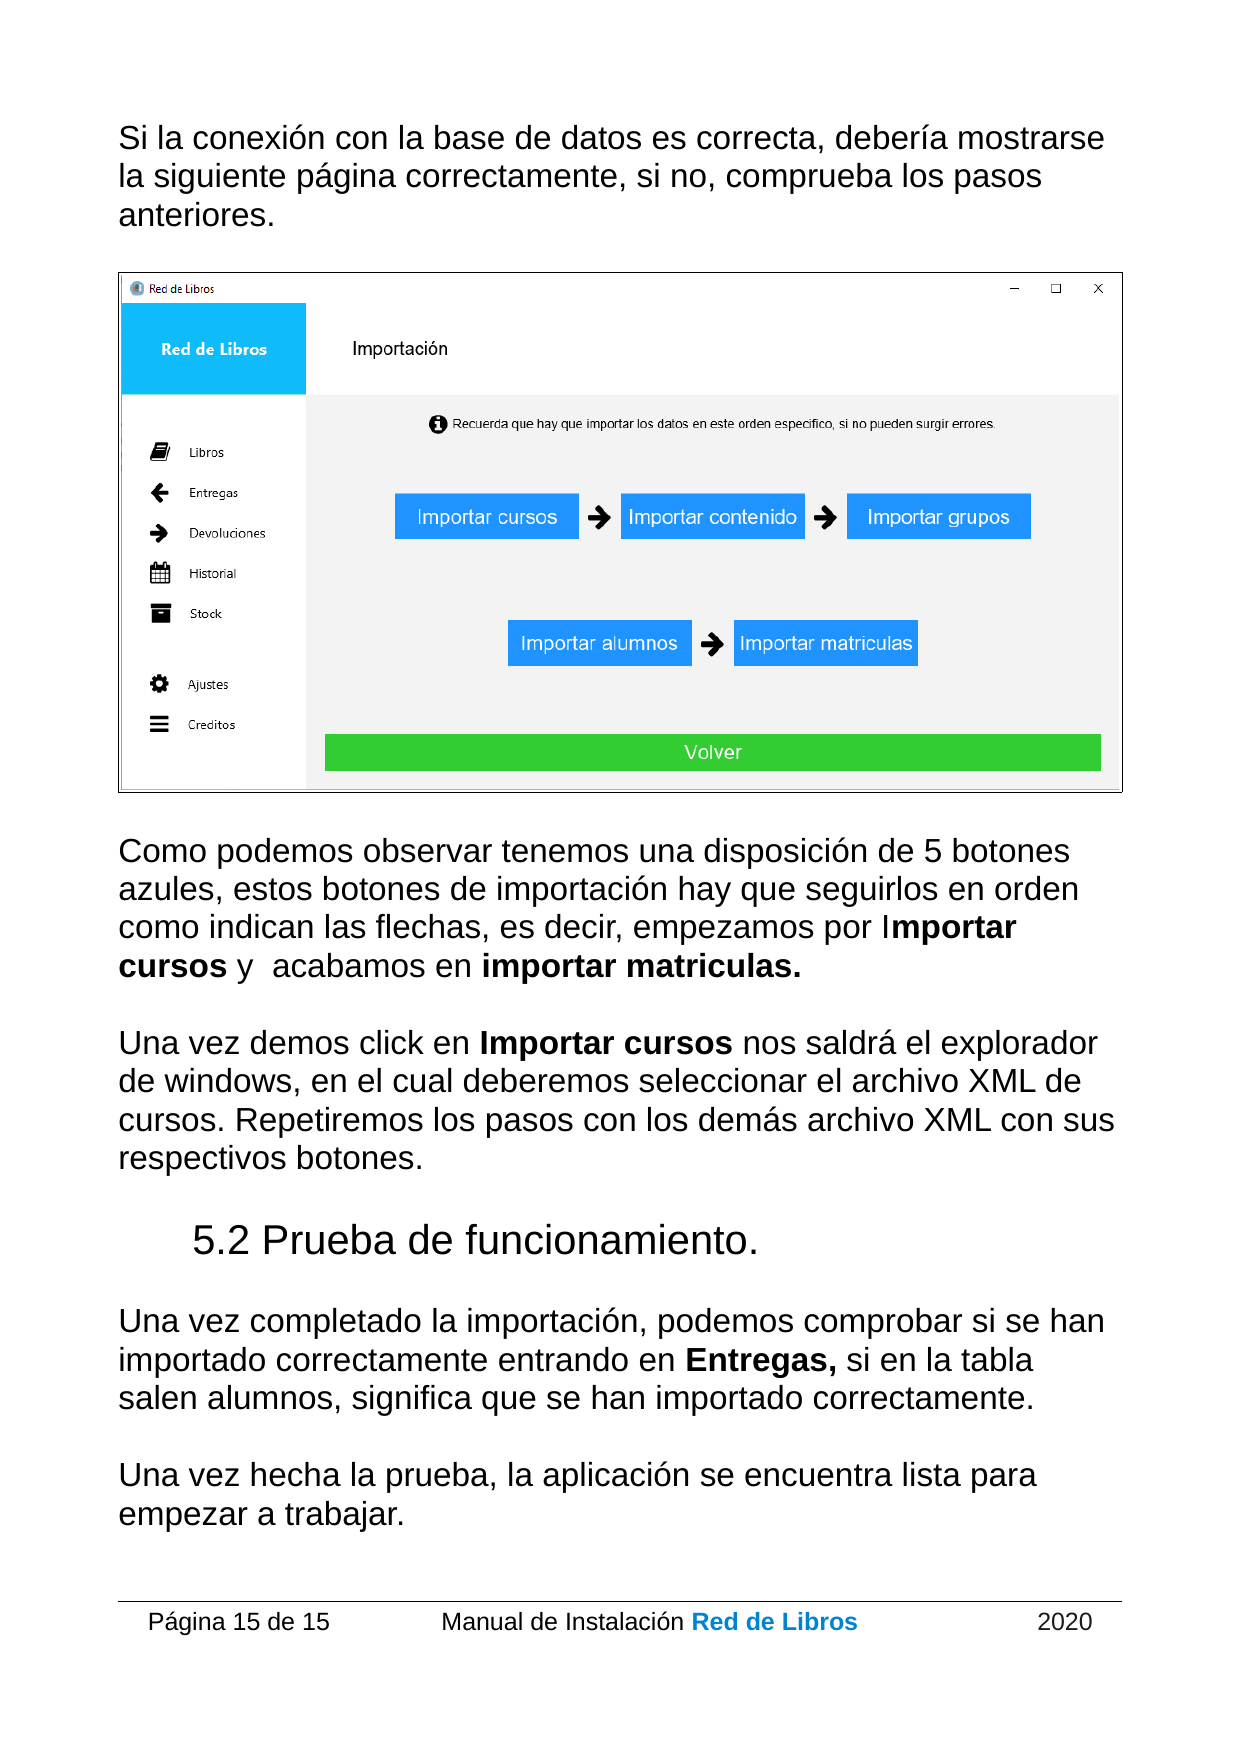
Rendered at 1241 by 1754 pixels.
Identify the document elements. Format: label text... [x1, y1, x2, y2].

text Una vez completado la importación, podemos comprobar si se han importado correctamente entrando en Entregas, si en la tabla salen alumnos, significa que se han importado correctamente. [118, 1301, 1122, 1417]
picture [121, 275, 1119, 790]
text Si la conexión con la base de datos es correcta, debería mostrarse la siguiente página correctamente, si no, comprueba los pasos anteriores. [118, 118, 1122, 233]
text 5.2 Prueba de funcionamiento. [118, 1215, 1122, 1263]
text Una vez demos click en Importar cursos nos saldrá el explorador de windows, en el cual deberemos seleccionar el archivo XML de cursos. Repetiremos los pasos con los demás archivo XML con sus respectivos botones. [118, 1023, 1122, 1177]
text Una vez hecha la prueba, la aplicación se encuentra lista para empezar a trabajar. [118, 1455, 1122, 1532]
picture [163, 344, 170, 354]
text Como podemos observar tenemos una disposición de 5 botones azules, estos botones de importación hay que seguirlos en orden como indican las flechas, es decir, empezamos por Importar cursos y acabamos en importar matriculas. [118, 831, 1122, 984]
